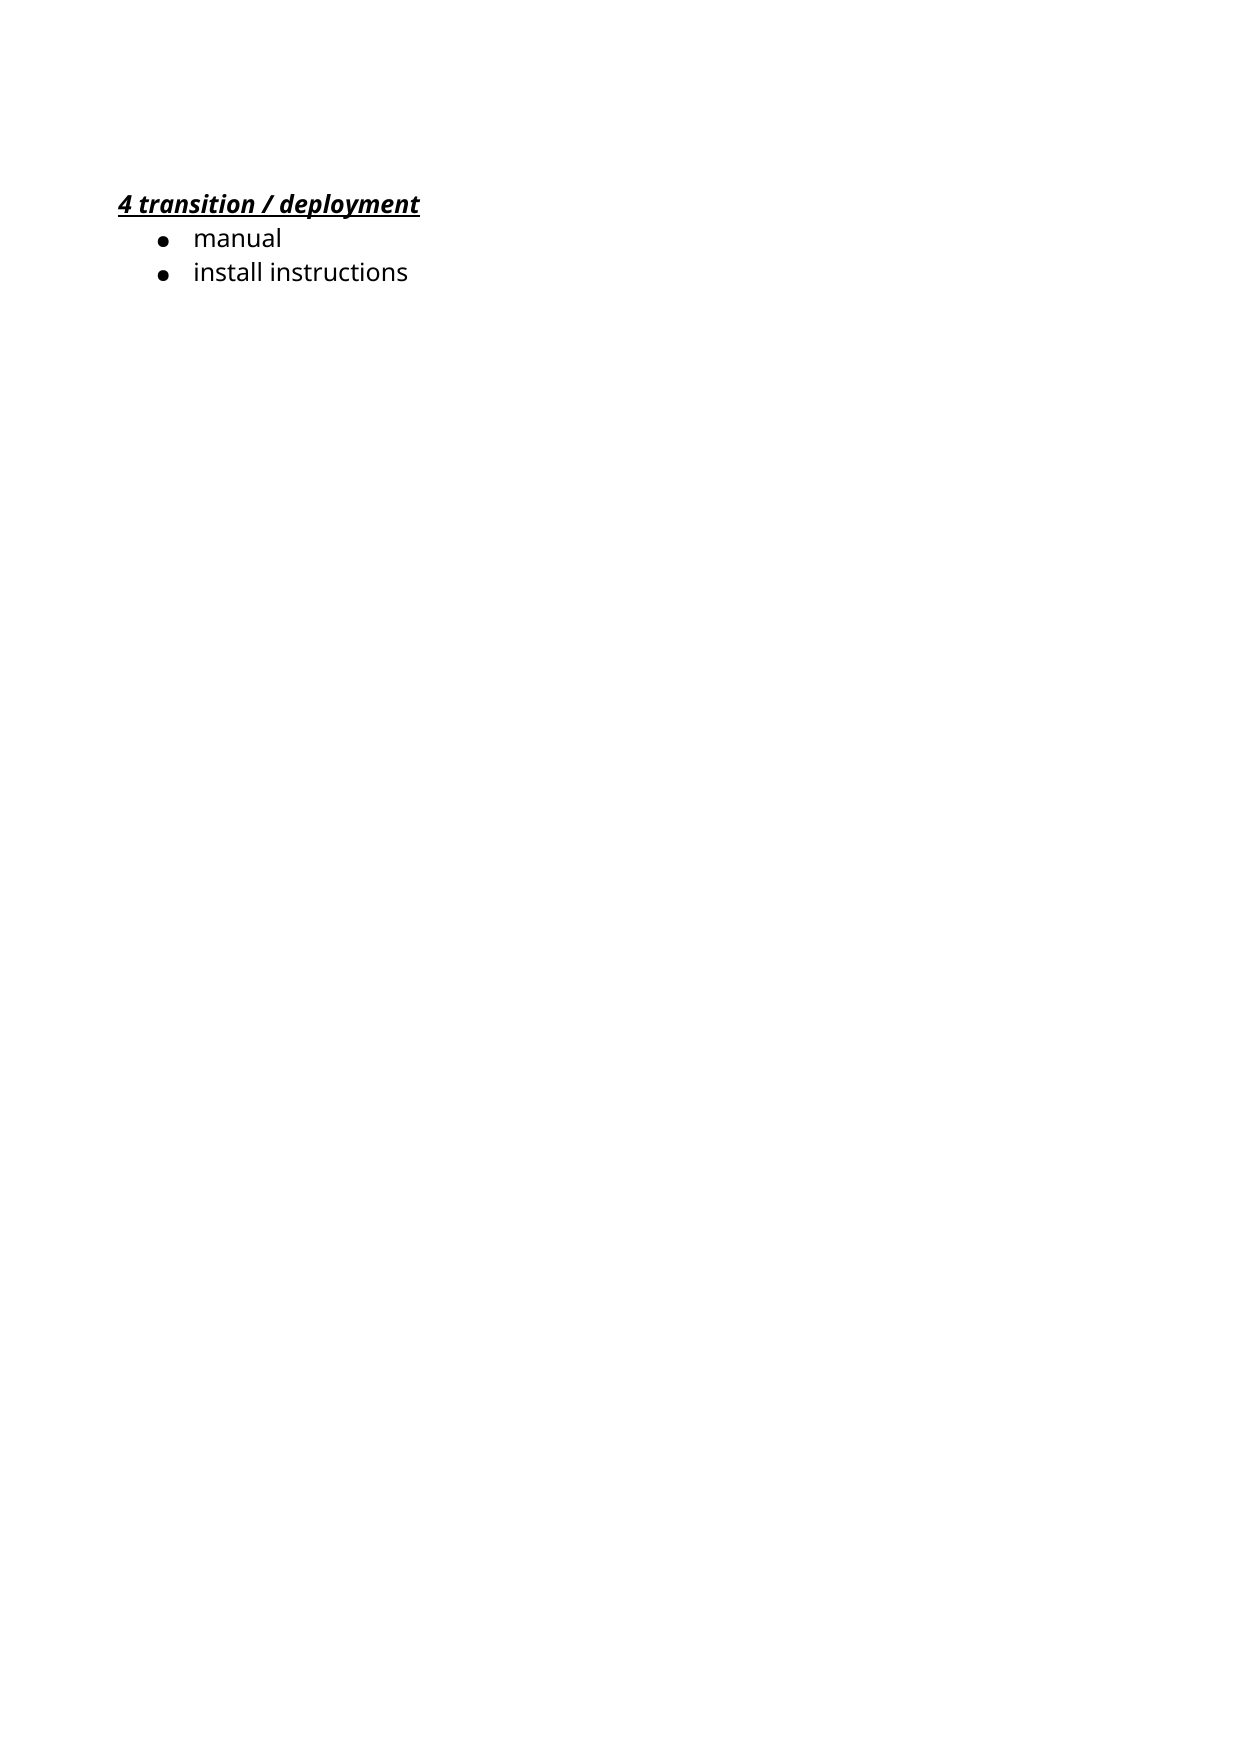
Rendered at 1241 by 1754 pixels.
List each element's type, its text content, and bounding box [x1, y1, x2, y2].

list install instructions [156, 254, 1122, 288]
text 4 transition / deployment [118, 186, 1122, 220]
list manual [156, 220, 1122, 254]
